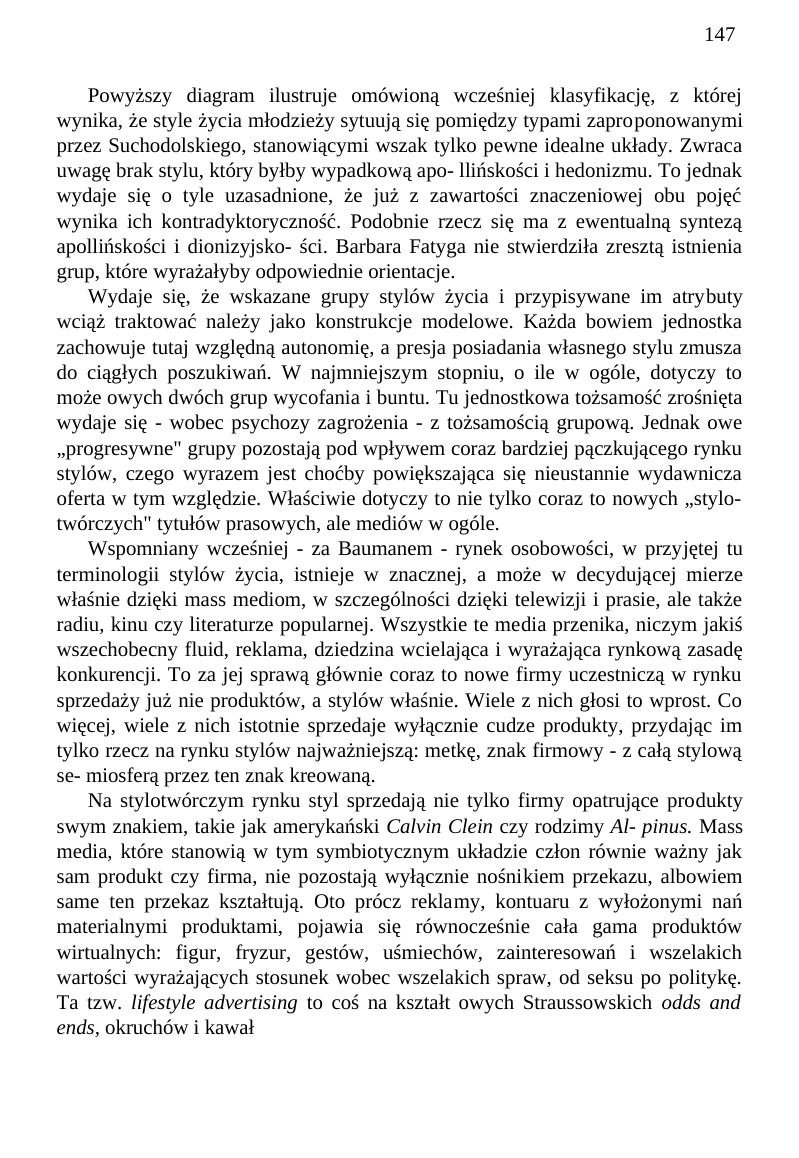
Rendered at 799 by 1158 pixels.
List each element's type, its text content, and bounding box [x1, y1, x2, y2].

text 147 [704, 22, 739, 46]
text Powyższy diagram ilustruje omówioną wcześniej klasyfikację, z której wynika, że style życia młodzieży sytuują się pomiędzy typami zapro­ponowanymi przez Suchodolskiego, stanowiącymi wszak tylko pewne idealne układy. Zwraca uwagę brak stylu, który byłby wypadkową apo- llińskości i hedonizmu. To jednak wydaje się o tyle uzasadnione, że już z zawartości znaczeniowej obu pojęć wynika ich kontradyktoryczność. Podobnie rzecz się ma z ewentualną syntezą apollińskości i dionizyjsko- ści. Barbara Fatyga nie stwierdziła zresztą istnienia grup, które wyrażały­by odpowiednie orientacje. [56, 83, 743, 283]
text Wydaje się, że wskazane grupy stylów życia i przypisywane im atry­buty wciąż traktować należy jako konstrukcje modelowe. Każda bowiem jednostka zachowuje tutaj względną autonomię, a presja posiadania własnego stylu zmusza do ciągłych poszukiwań. W najmniejszym sto­pniu, o ile w ogóle, dotyczy to może owych dwóch grup wycofania i bun­tu. Tu jednostkowa tożsamość zrośnięta wydaje się - wobec psychozy za­grożenia - z tożsamością grupową. Jednak owe „progresywne" grupy pozostają pod wpływem coraz bardziej pączkującego rynku stylów, czego wyrazem jest choćby powiększająca się nieustannie wydawnicza oferta w tym względzie. Właściwie dotyczy to nie tylko coraz to nowych „stylo- twórczych" tytułów prasowych, ale mediów w ogóle. [56, 284, 743, 535]
text Wspomniany wcześniej - za Baumanem - rynek osobowości, w przy­jętej tu terminologii stylów życia, istnieje w znacznej, a może w decydują­cej mierze właśnie dzięki mass mediom, w szczególności dzięki telewizji i prasie, ale także radiu, kinu czy literaturze popularnej. Wszystkie te me­dia przenika, niczym jakiś wszechobecny fluid, reklama, dziedzina wcie­lająca i wyrażająca rynkową zasadę konkurencji. To za jej sprawą głównie coraz to nowe firmy uczestniczą w rynku sprzedaży już nie produktów, a stylów właśnie. Wiele z nich głosi to wprost. Co więcej, wiele z nich istotnie sprzedaje wyłącznie cudze produkty, przydając im tylko rzecz na rynku stylów najważniejszą: metkę, znak firmowy - z całą stylową se- miosferą przez ten znak kreowaną. [56, 536, 743, 787]
text Na stylotwórczym rynku styl sprzedają nie tylko firmy opatrujące pro­dukty swym znakiem, takie jak amerykański Calvin Clein czy rodzimy Al- pinus. Mass media, które stanowią w tym symbiotycznym układzie człon równie ważny jak sam produkt czy firma, nie pozostają wyłącznie nośni­kiem przekazu, albowiem same ten przekaz kształtują. Oto prócz rekla­my, kontuaru z wyłożonymi nań materialnymi produktami, pojawia się równocześnie cała gama produktów wirtualnych: figur, fryzur, gestów, uśmiechów, zainteresowań i wszelakich wartości wyrażających stosunek wobec wszelakich spraw, od seksu po politykę. Ta tzw. lifestyle advertising to coś na kształt owych Straussowskich odds and ends, okruchów i kawał­ [56, 788, 743, 1039]
